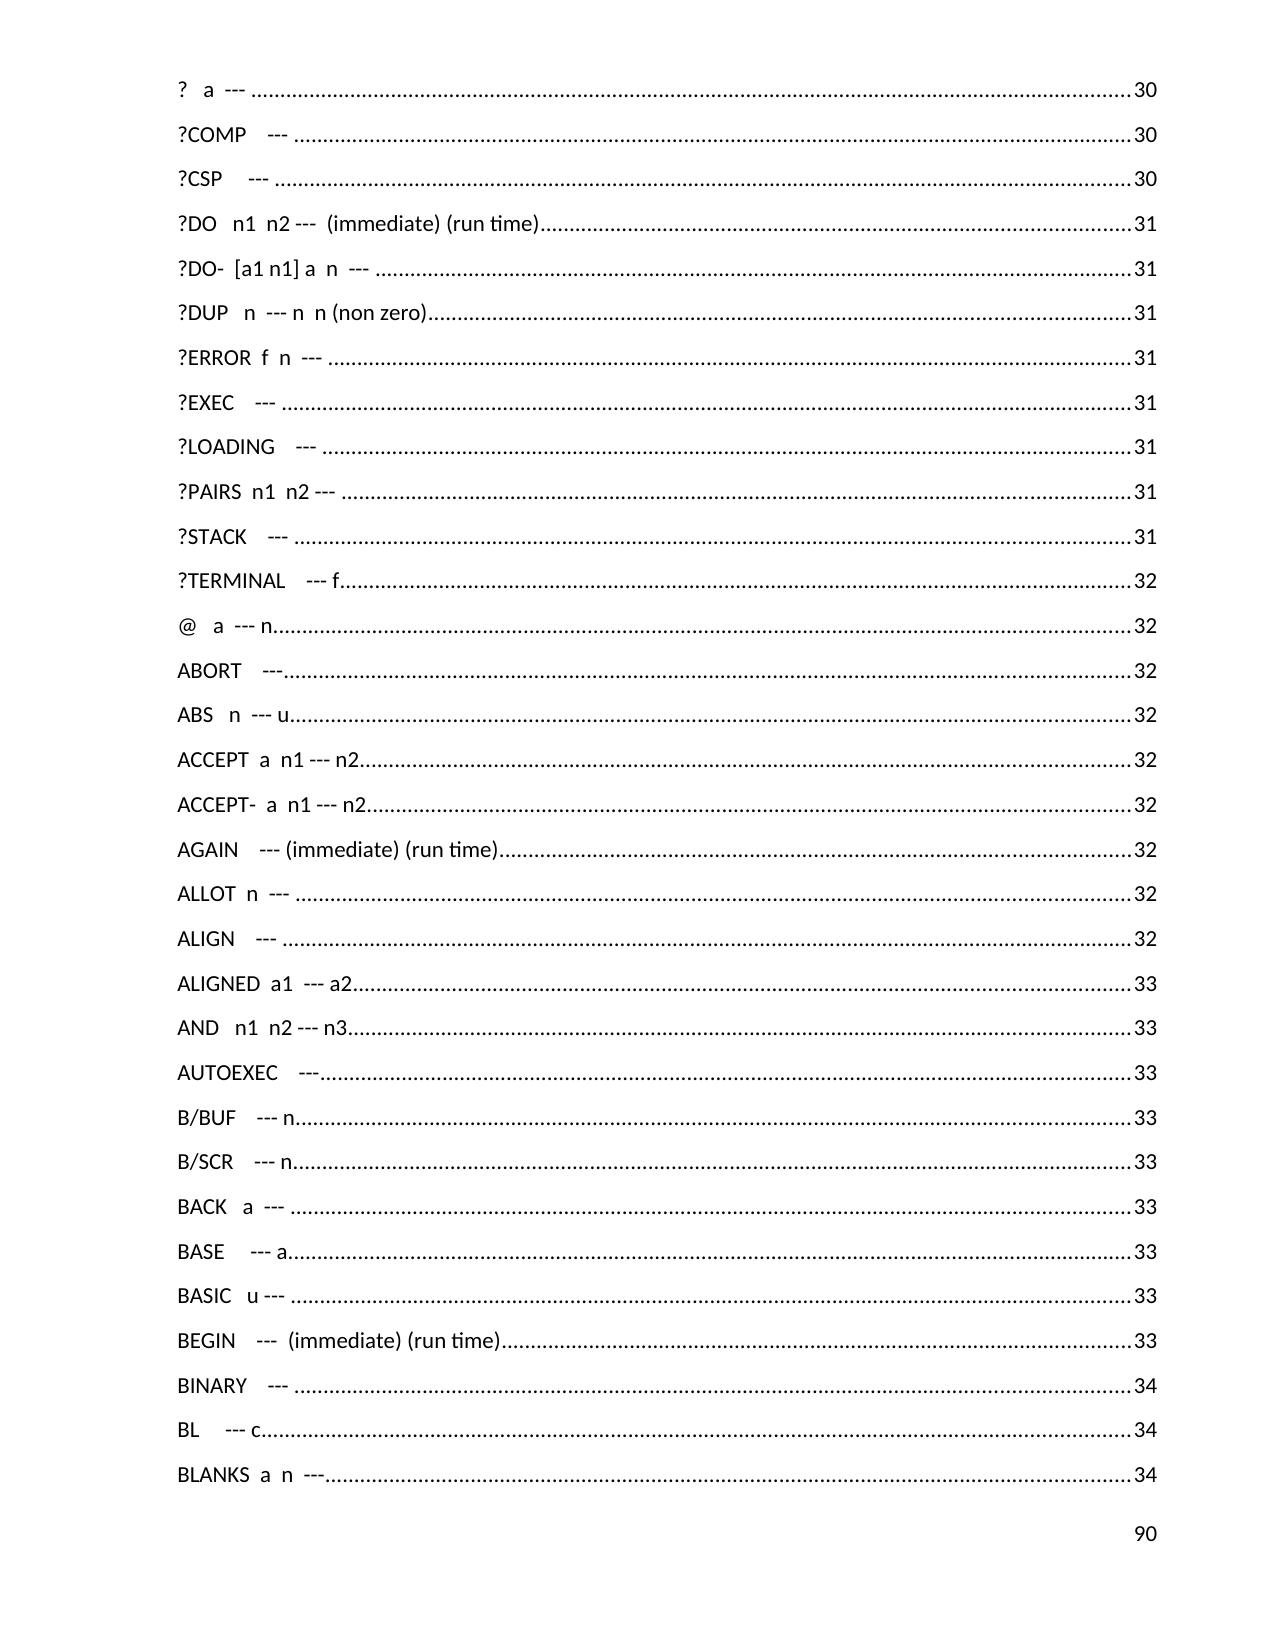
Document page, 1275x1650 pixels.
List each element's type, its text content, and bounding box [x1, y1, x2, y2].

text BEGIN --- (immediate) (run time) 33 [177, 1326, 1157, 1354]
text ?CSP --- 30 [177, 164, 1157, 192]
text AND n1 n2 --- n3 33 [177, 1013, 1157, 1041]
text ?PAIRS n1 n2 --- 31 [177, 477, 1157, 505]
text BACK a --- 33 [177, 1192, 1157, 1220]
text B/SCR --- n 33 [177, 1147, 1157, 1176]
text @ a --- n 32 [177, 611, 1157, 639]
text ?EXEC --- 31 [177, 388, 1157, 416]
text ? a --- 30 [177, 75, 1157, 103]
text ?DO- [a1 n1] a n --- 31 [177, 254, 1157, 282]
text AGAIN --- (immediate) (run time) 32 [177, 835, 1157, 863]
text ?TERMINAL --- f 32 [177, 567, 1157, 594]
text BASE --- a 33 [177, 1237, 1157, 1265]
text ?DUP n --- n n (non zero) 31 [177, 298, 1157, 326]
text ?LOADING --- 31 [177, 432, 1157, 461]
text ALLOT n --- 32 [177, 879, 1157, 907]
text ALIGNED a1 --- a2 33 [177, 969, 1157, 997]
text ?ERROR f n --- 31 [177, 343, 1157, 371]
text ABORT --- 32 [177, 656, 1157, 684]
text ABS n --- u 32 [177, 701, 1157, 729]
text ACCEPT- a n1 --- n2 32 [177, 790, 1157, 818]
text BASIC u --- 33 [177, 1282, 1157, 1309]
text ?COMP --- 30 [177, 120, 1157, 148]
text ALIGN --- 32 [177, 924, 1157, 952]
text ?STACK --- 31 [177, 522, 1157, 550]
text BLANKS a n --- 34 [177, 1460, 1157, 1488]
text ACCEPT a n1 --- n2 32 [177, 745, 1157, 773]
text B/BUF --- n 33 [177, 1103, 1157, 1131]
text BINARY --- 34 [177, 1371, 1157, 1399]
text AUTOEXEC --- 33 [177, 1058, 1157, 1086]
text BL --- c 34 [177, 1416, 1157, 1444]
text ?DO n1 n2 --- (immediate) (run time) 31 [177, 209, 1157, 237]
